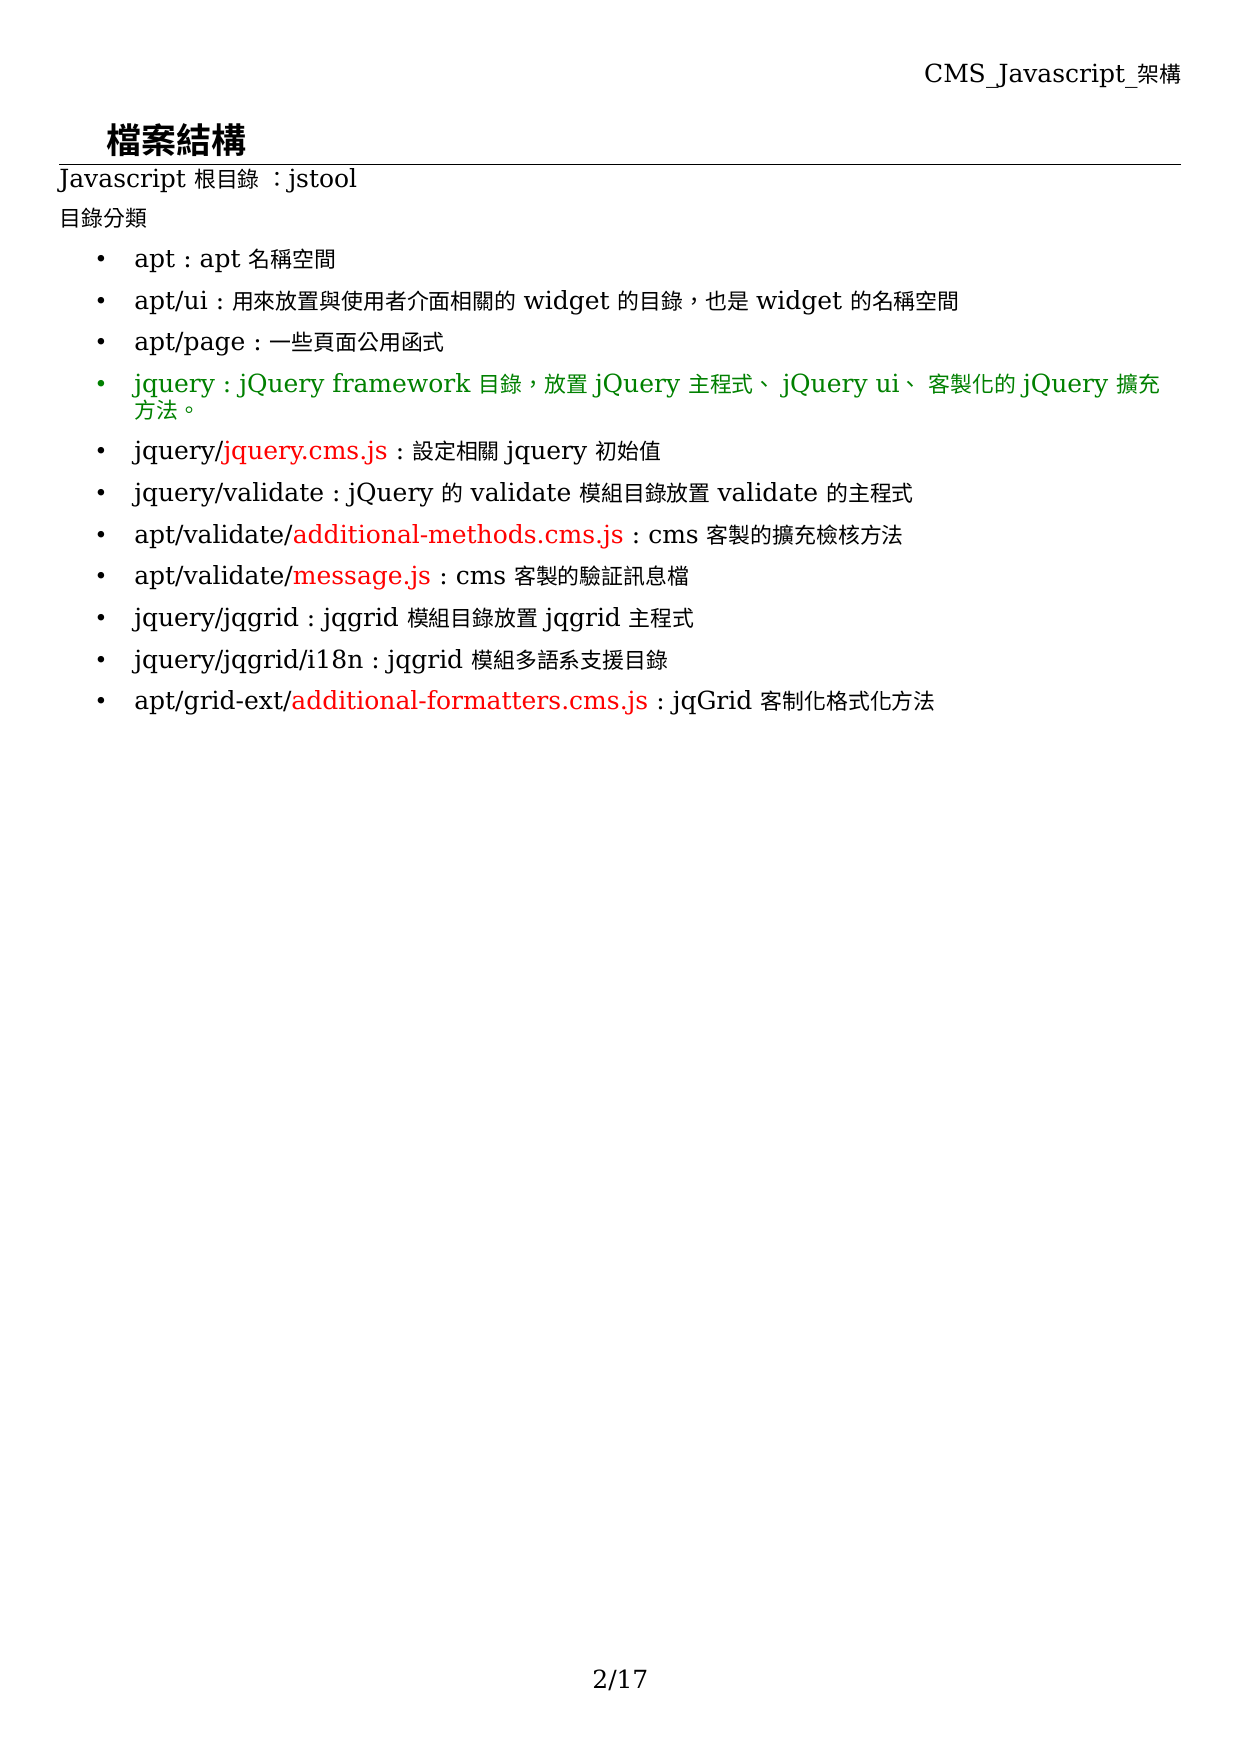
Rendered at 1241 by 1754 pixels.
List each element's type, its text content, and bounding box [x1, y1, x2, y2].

list apt/ui : 用來放置與使用者介面相關的 widget 的目錄，也是 widget 的名稱空間 [97, 286, 1181, 315]
list jquery/jqgrid : jqgrid 模組目錄放置 jqgrid 主程式 [97, 603, 1181, 632]
list jquery/jqgrid/i18n : jqgrid 模組多語系支援目錄 [97, 645, 1181, 674]
text 目錄分類 [59, 206, 1181, 232]
text Javascript 根目錄 ：jstool [59, 165, 1181, 194]
list apt/grid-ext/additional-formatters.cms.js : jqGrid 客制化格式化方法 [97, 686, 1181, 716]
subtitle 檔案結構 [59, 118, 1181, 164]
list jquery : jQuery framework 目錄，放置 jQuery 主程式、 jQuery ui、 客製化的 jQuery 擴充方法。 [97, 369, 1181, 424]
list apt/page : 一些頁面公用函式 [97, 328, 1181, 357]
list jquery/validate : jQuery 的 validate 模組目錄放置 validate 的主程式 [97, 478, 1181, 507]
list apt/validate/additional-methods.cms.js : cms 客製的擴充檢核方法 [97, 520, 1181, 549]
list jquery/jquery.cms.js : 設定相關 jquery 初始值 [97, 436, 1181, 466]
list apt/validate/message.js : cms 客製的驗証訊息檔 [97, 561, 1181, 591]
list apt : apt 名稱空間 [97, 244, 1181, 273]
